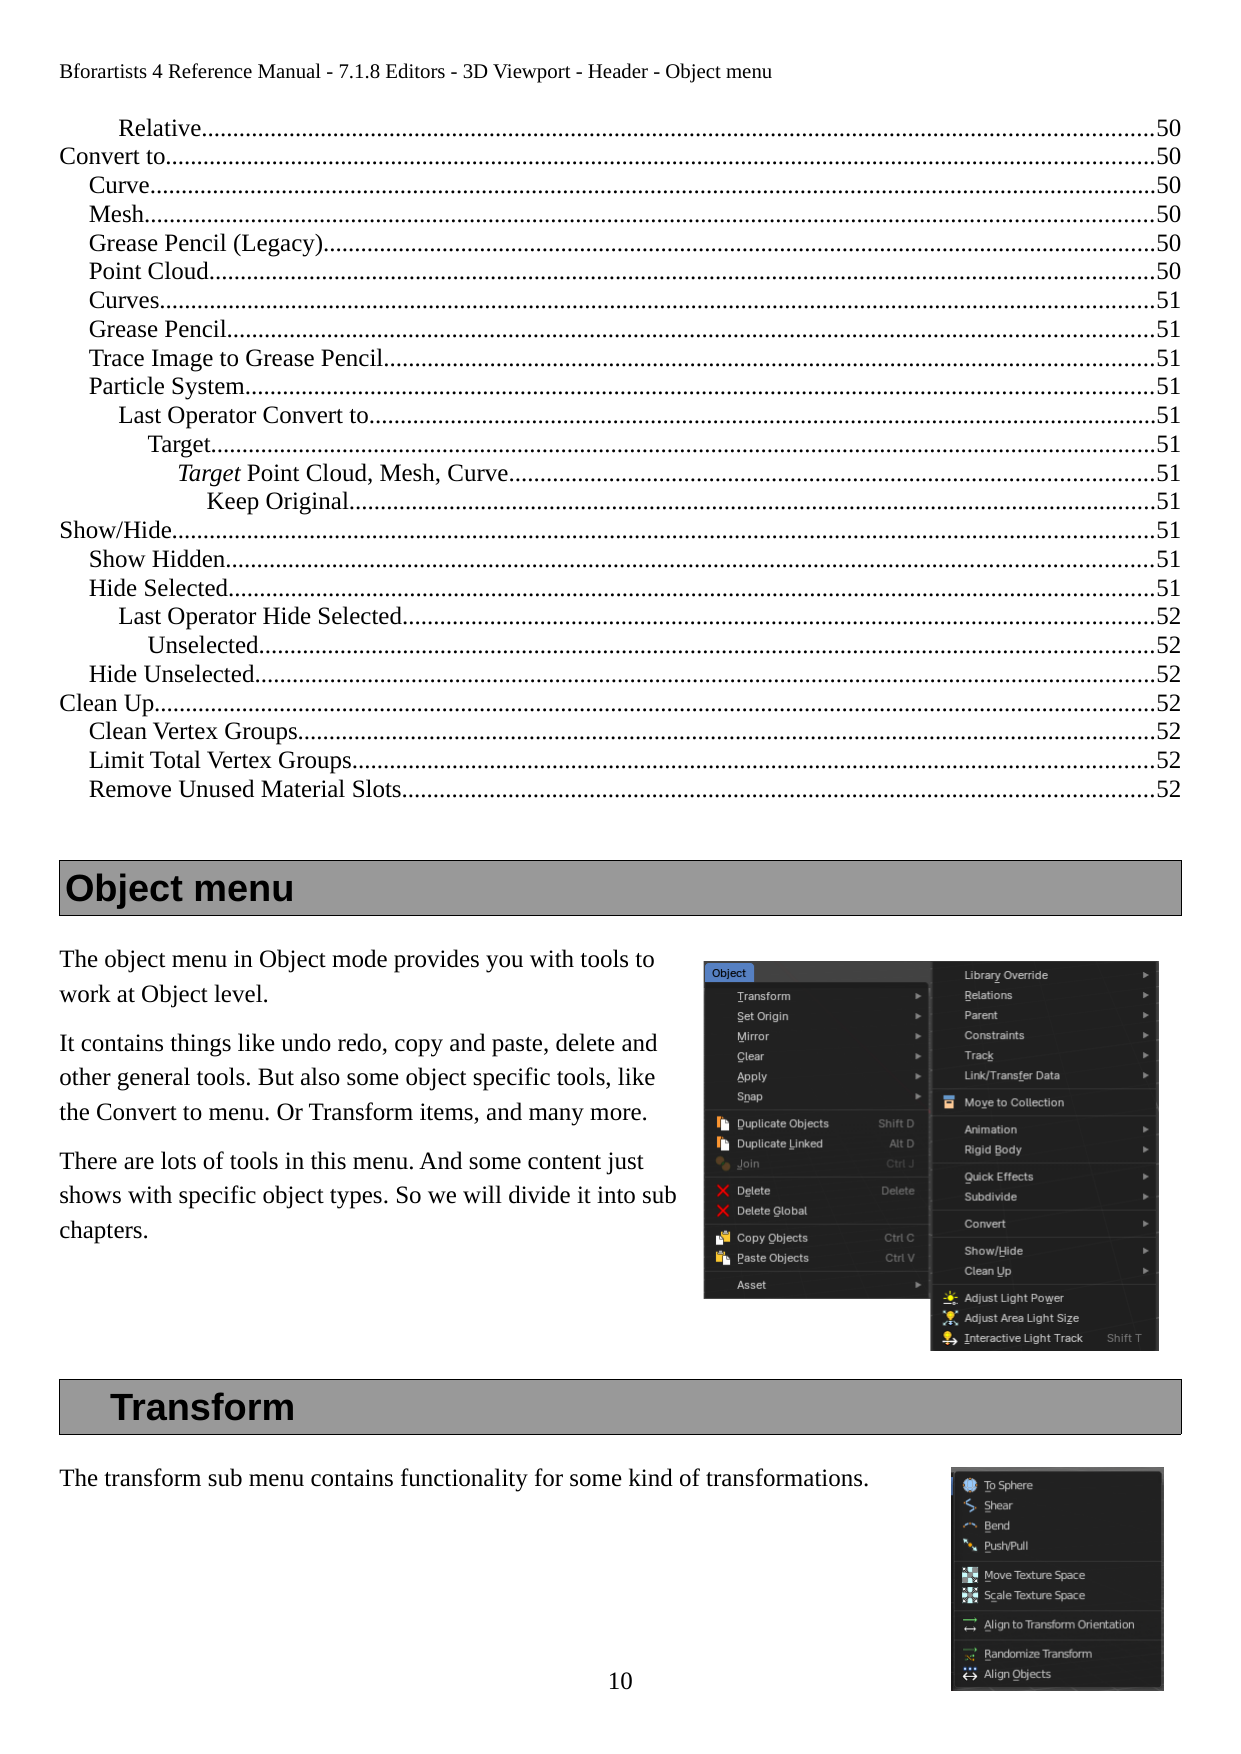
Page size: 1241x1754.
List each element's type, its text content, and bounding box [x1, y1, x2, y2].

text Curve 50 [88, 170, 1181, 199]
text There are lots of tools in this menu. And some content just shows with specific object types. So we will divide it into sub chapters. [59, 1146, 703, 1243]
table_header Transform [60, 1380, 1181, 1434]
text Show/Hide 51 [59, 515, 1181, 544]
text Curves 51 [88, 285, 1181, 314]
text Limit Total Vertex Groups 52 [88, 745, 1181, 774]
text Last Operator Convert to 51 [118, 400, 1181, 429]
text Remove Unused Material Slots 52 [88, 774, 1181, 803]
text Last Operator Hide Selected 52 [118, 601, 1181, 630]
text The transform sub menu contains functionality for some kind of transformations. [59, 1463, 1181, 1492]
text Particle System 51 [88, 371, 1181, 400]
text Grease Pencil 51 [88, 314, 1181, 343]
text Clean Vertex Groups 52 [88, 716, 1181, 745]
text Mesh 50 [88, 199, 1181, 228]
text Hide Unselected 52 [88, 659, 1181, 688]
text Relative 50 [118, 113, 1181, 141]
text Grease Pencil (Legacy) 50 [88, 228, 1181, 256]
text Convert to 50 [59, 141, 1181, 170]
text Trace Image to Grease Pencil 51 [88, 343, 1181, 371]
text Target Point Cloud, Mesh, Curve 51 [177, 458, 1181, 486]
text Unselected 52 [147, 630, 1181, 659]
text Target 51 [147, 429, 1181, 458]
text It contains things like undo redo, copy and paste, delete and other general tools. But also some object specific tools, like the Convert to menu. Or Transform items, and many more. [59, 1028, 703, 1125]
text Keep Original 51 [206, 486, 1181, 515]
text Hide Selected 51 [88, 573, 1181, 601]
picture [703, 961, 1164, 1351]
table_header Object menu [60, 861, 1181, 915]
text Show Hidden 51 [88, 544, 1181, 573]
text Point Cloud 50 [88, 256, 1181, 285]
text The object menu in Object mode provides you with tools to work at Object level. [59, 944, 1181, 1007]
text Clean Up 52 [59, 688, 1181, 716]
picture [951, 1467, 1164, 1691]
